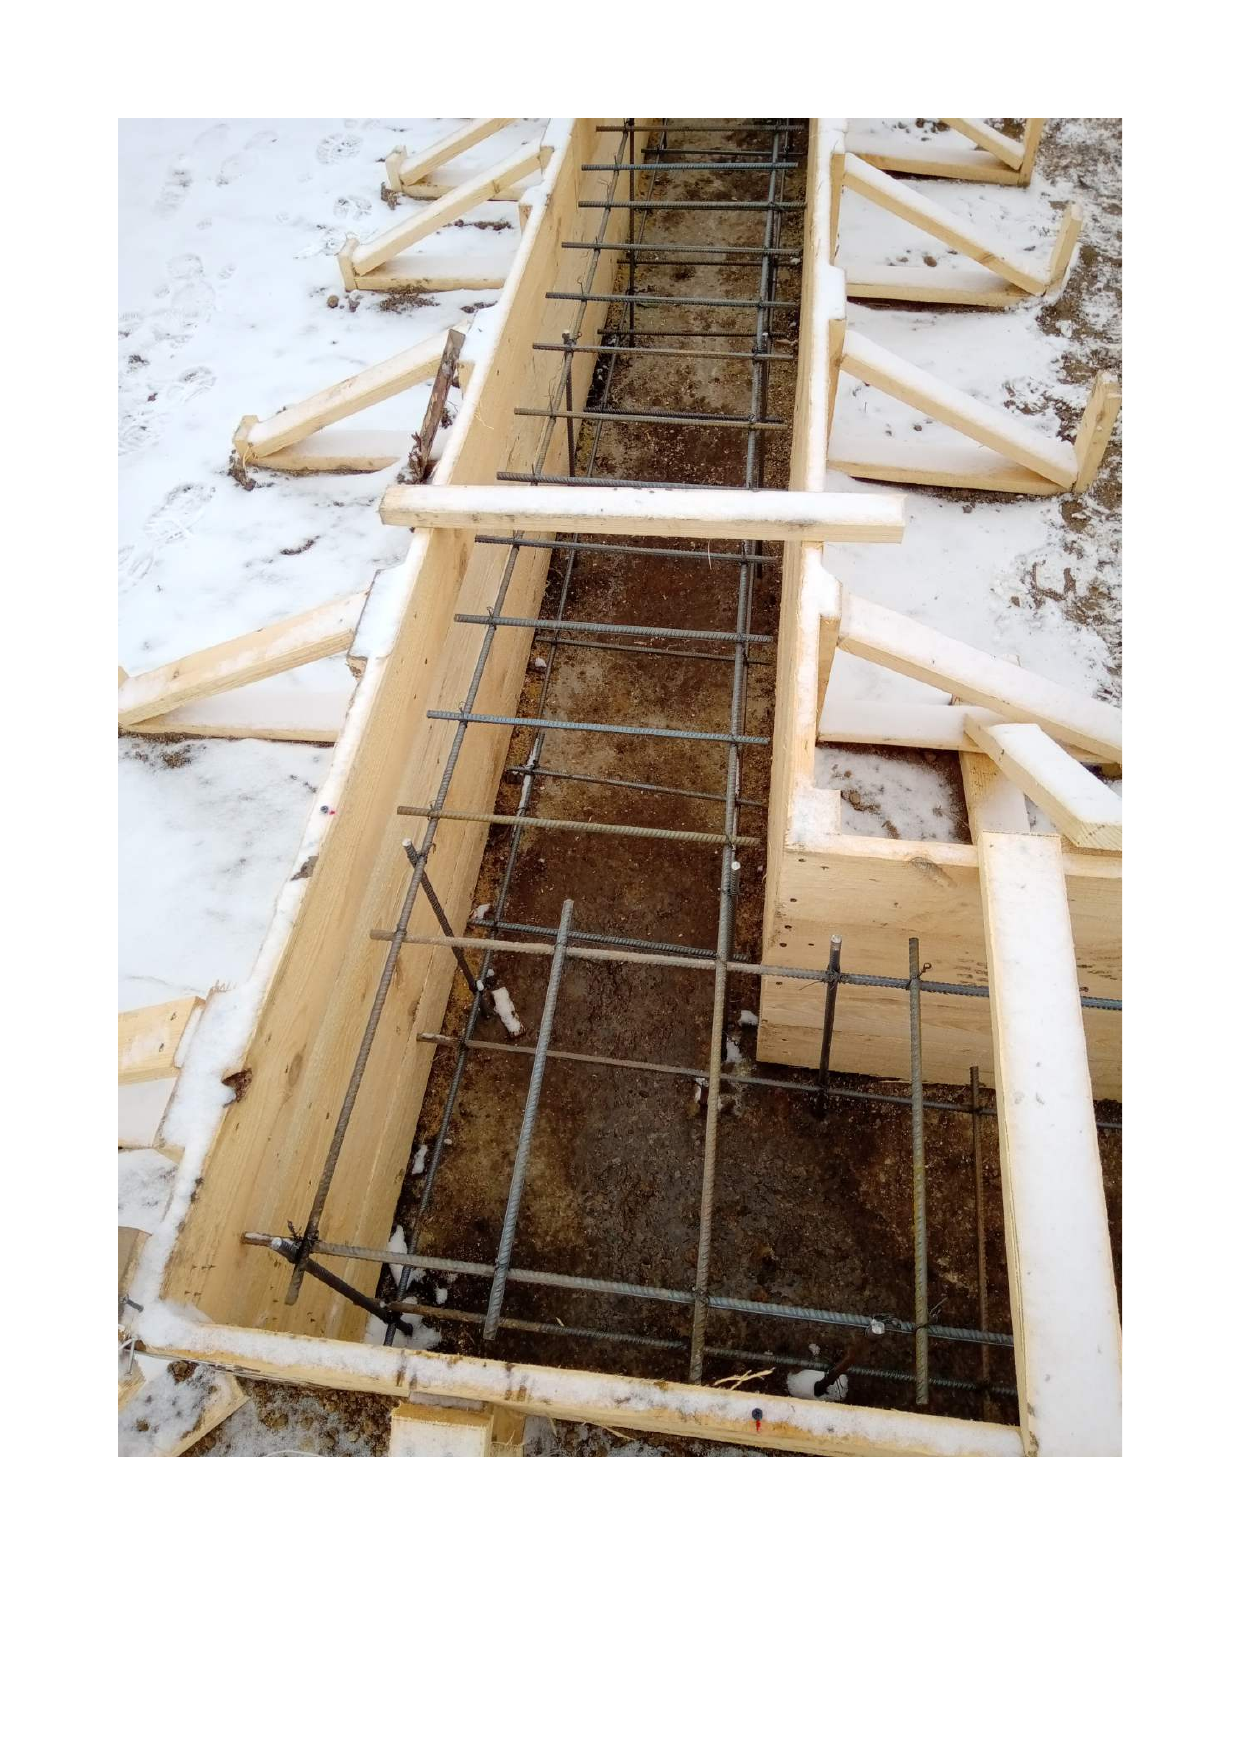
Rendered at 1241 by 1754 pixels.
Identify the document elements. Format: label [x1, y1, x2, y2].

picture [118, 118, 1123, 1457]
